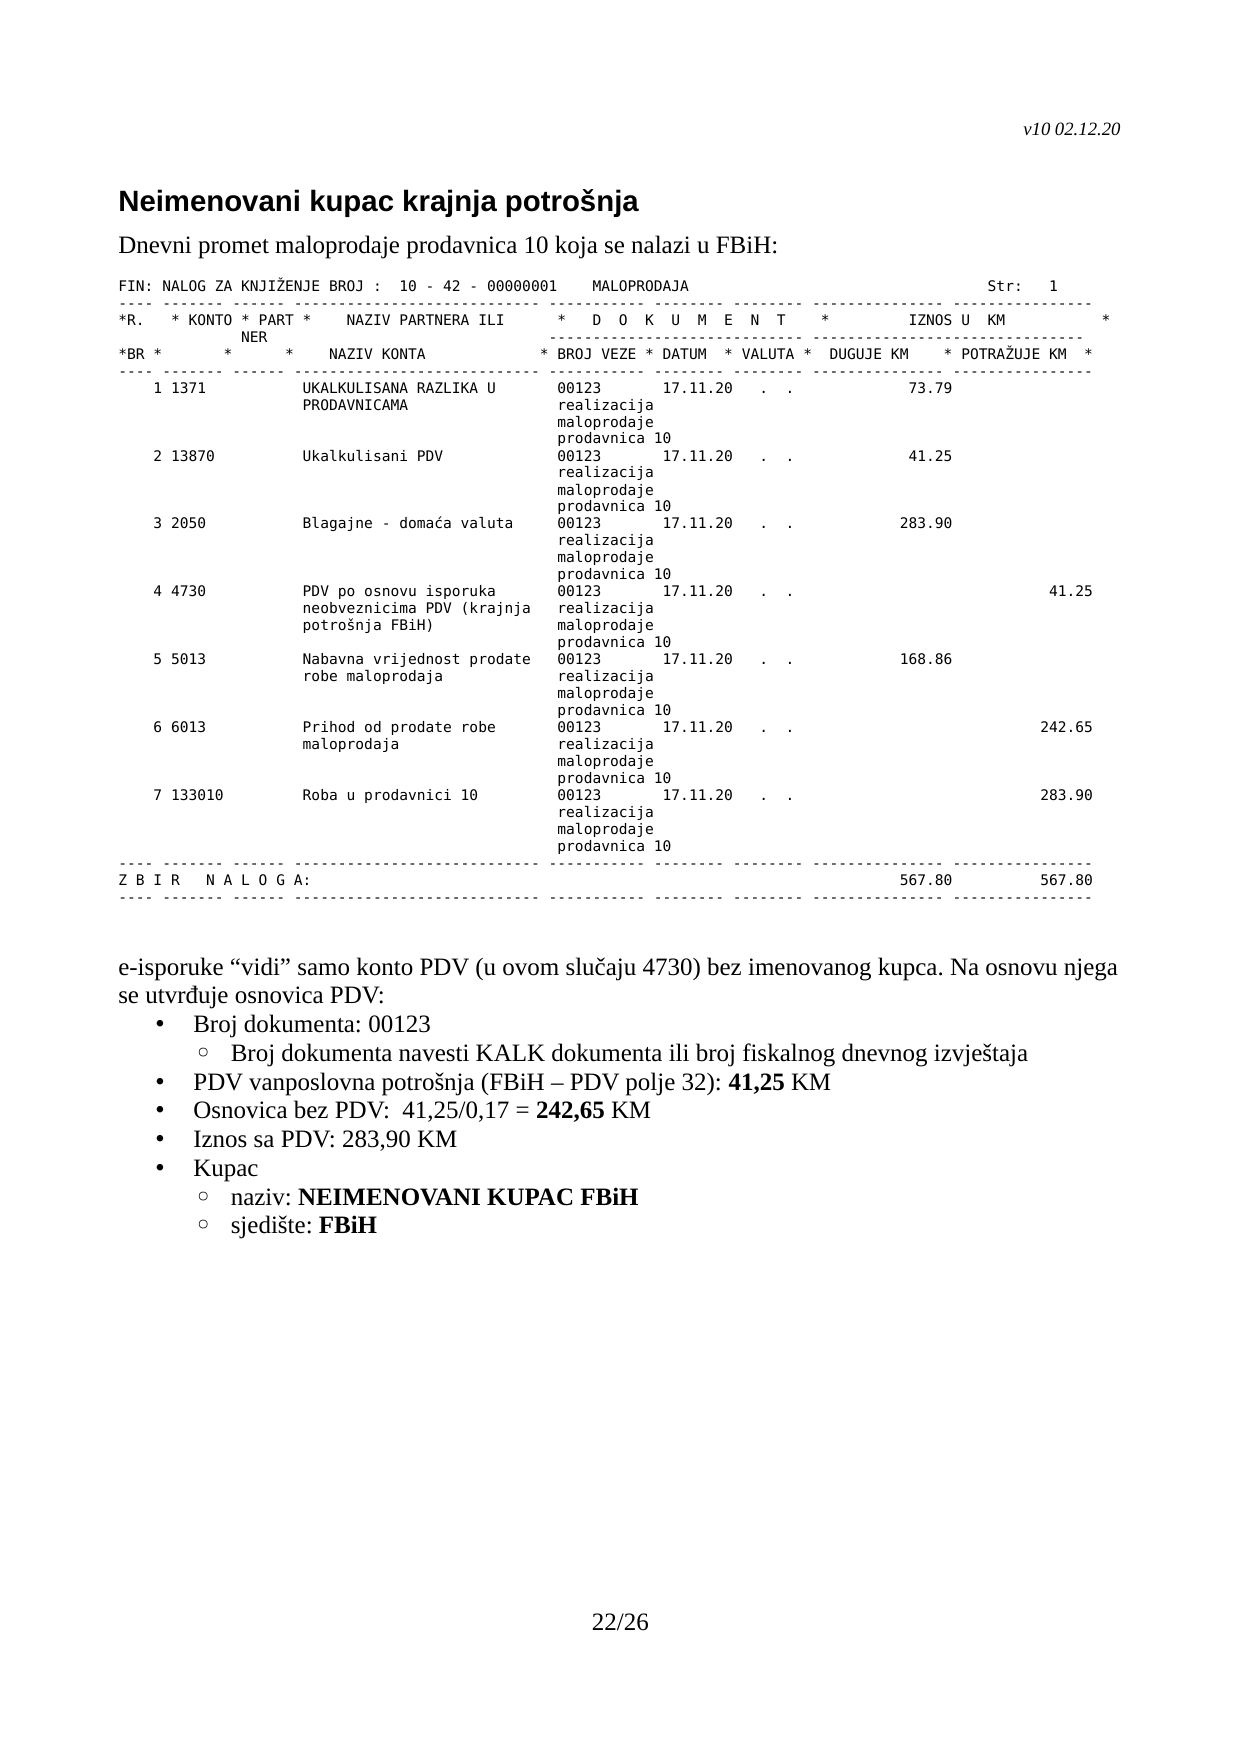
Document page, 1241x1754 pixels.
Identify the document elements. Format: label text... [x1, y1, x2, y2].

text robe maloprodaja realizacija [118, 668, 1122, 685]
text realizacija [118, 804, 1122, 821]
text neobveznicima PDV (krajnja realizacija [118, 600, 1122, 617]
text 1 1371 UKALKULISANA RAZLIKA U 00123 17.11.20 . . 73.79 [118, 379, 1122, 396]
list Osnovica bez PDV: 41,25/0,17 = 242,65 KM [156, 1095, 1122, 1124]
text NER ----------------------------- ------------------------------- [118, 328, 1122, 346]
text 4 4730 PDV po osnovu isporuka 00123 17.11.20 . . 41.25 [118, 583, 1122, 600]
text *R. * KONTO * PART * NAZIV PARTNERA ILI * D O K U M E N T * IZNOS U KM * [118, 312, 1122, 328]
list Iznos sa PDV: 283,90 KM [156, 1124, 1122, 1153]
text ---- ------- ------ ---------------------------- ----------- -------- -------- --------------- ---------------- [118, 294, 1122, 312]
text Dnevni promet maloprodaje prodavnica 10 koja se nalazi u FBiH: [118, 230, 1122, 259]
text 2 13870 Ukalkulisani PDV 00123 17.11.20 . . 41.25 [118, 447, 1122, 464]
text 5 5013 Nabavna vrijednost prodate 00123 17.11.20 . . 168.86 [118, 651, 1122, 668]
text ---- ------- ------ ---------------------------- ----------- -------- -------- --------------- ---------------- [118, 362, 1122, 379]
text prodavnica 10 [118, 498, 1122, 515]
text prodavnica 10 [118, 770, 1122, 787]
text 3 2050 Blagajne - domaća valuta 00123 17.11.20 . . 283.90 [118, 515, 1122, 532]
text maloprodaje [118, 481, 1122, 498]
text prodavnica 10 [118, 566, 1122, 583]
text realizacija [118, 464, 1122, 481]
text *BR * * * NAZIV KONTA * BROJ VEZE * DATUM * VALUTA * DUGUJE KM * POTRAŽUJE KM * [118, 346, 1122, 362]
text prodavnica 10 [118, 702, 1122, 719]
text PRODAVNICAMA realizacija [118, 396, 1122, 413]
text e-isporuke “vidi” samo konto PDV (u ovom slučaju 4730) bez imenovanog kupca. Na osnovu njega se utvrđuje osnovica PDV: [118, 952, 1122, 1009]
text maloprodaje [118, 413, 1122, 430]
list sjedište: FBiH [193, 1210, 1122, 1239]
text 6 6013 Prihod od prodate robe 00123 17.11.20 . . 242.65 [118, 719, 1122, 736]
text prodavnica 10 [118, 430, 1122, 447]
text maloprodaje [118, 549, 1122, 566]
text ---- ------- ------ ---------------------------- ----------- -------- -------- --------------- ---------------- [118, 889, 1122, 906]
text maloprodaje [118, 685, 1122, 702]
text prodavnica 10 [118, 634, 1122, 651]
text maloprodaje [118, 753, 1122, 770]
text FIN: NALOG ZA KNJIŽENJE BROJ : 10 - 42 - 00000001 MALOPRODAJA Str: 1 [118, 278, 1122, 294]
list Broj dokumenta navesti KALK dokumenta ili broj fiskalnog dnevnog izvještaja [193, 1038, 1122, 1067]
text Z B I R N A L O G A: 567.80 567.80 [118, 872, 1122, 889]
text maloprodaje [118, 821, 1122, 838]
list Broj dokumenta: 00123 [156, 1009, 1122, 1038]
text potrošnja FBiH) maloprodaje [118, 617, 1122, 634]
list PDV vanposlovna potrošnja (FBiH – PDV polje 32): 41,25 KM [156, 1067, 1122, 1095]
list Kupac [156, 1153, 1122, 1182]
text realizacija [118, 532, 1122, 549]
text prodavnica 10 [118, 838, 1122, 855]
text maloprodaja realizacija [118, 736, 1122, 753]
text 7 133010 Roba u prodavnici 10 00123 17.11.20 . . 283.90 [118, 787, 1122, 804]
subtitle Neimenovani kupac krajnja potrošnja [118, 184, 1122, 217]
text ---- ------- ------ ---------------------------- ----------- -------- -------- --------------- ---------------- [118, 855, 1122, 872]
list naziv: NEIMENOVANI KUPAC FBiH [193, 1182, 1122, 1210]
